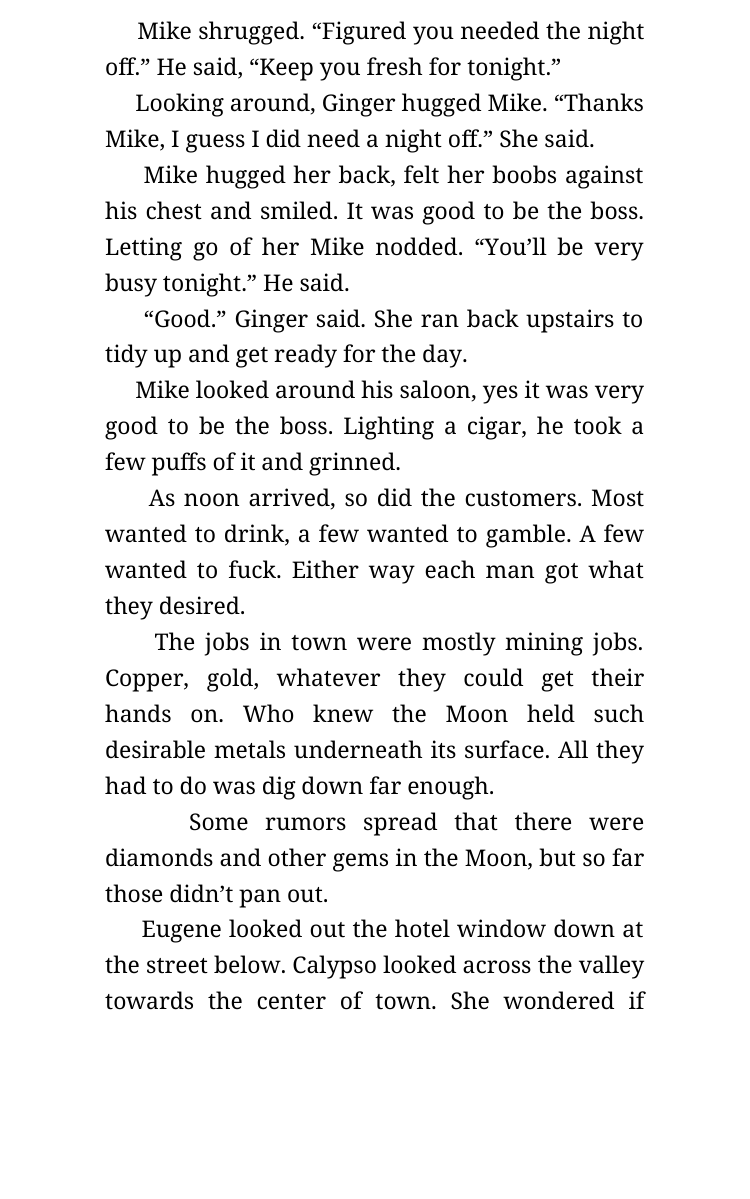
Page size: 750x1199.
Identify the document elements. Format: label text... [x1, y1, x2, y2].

text As noon arrived, so did the customers. Most wanted to drink, a few wanted to gamble. A few wanted to fuck. Either way each man got what they desired. [105, 482, 645, 621]
text Mike looked around his saloon, yes it was very good to be the boss. Lighting a cigar, he took a few puffs of it and grinned. [105, 374, 645, 477]
text Eugene looked out the hotel window down at the street below. Calypso looked across the valley towards the center of town. She wondered if [105, 913, 645, 1017]
text The jobs in town were mostly mining jobs. Copper, gold, whatever they could get their hands on. Who knew the Moon held such desirable metals underneath its surface. All they had to do was dig down far enough. [105, 626, 645, 801]
text Looking around, Ginger hugged Mike. “Thanks Mike, I guess I did need a night off.” She said. [105, 87, 645, 154]
text Mike hugged her back, felt her boobs against his chest and smiled. It was good to be the boss. Letting go of her Mike nodded. “You’ll be very busy tonight.” He said. [105, 159, 645, 298]
text Mike shrugged. “Figured you needed the night off.” He said, “Keep you fresh for tonight.” [105, 15, 645, 82]
text Some rumors spread that there were diamonds and other gems in the Moon, but so far those didn’t pan out. [105, 806, 645, 909]
text “Good.” Ginger said. She ran back upstairs to tidy up and get ready for the day. [105, 302, 645, 370]
